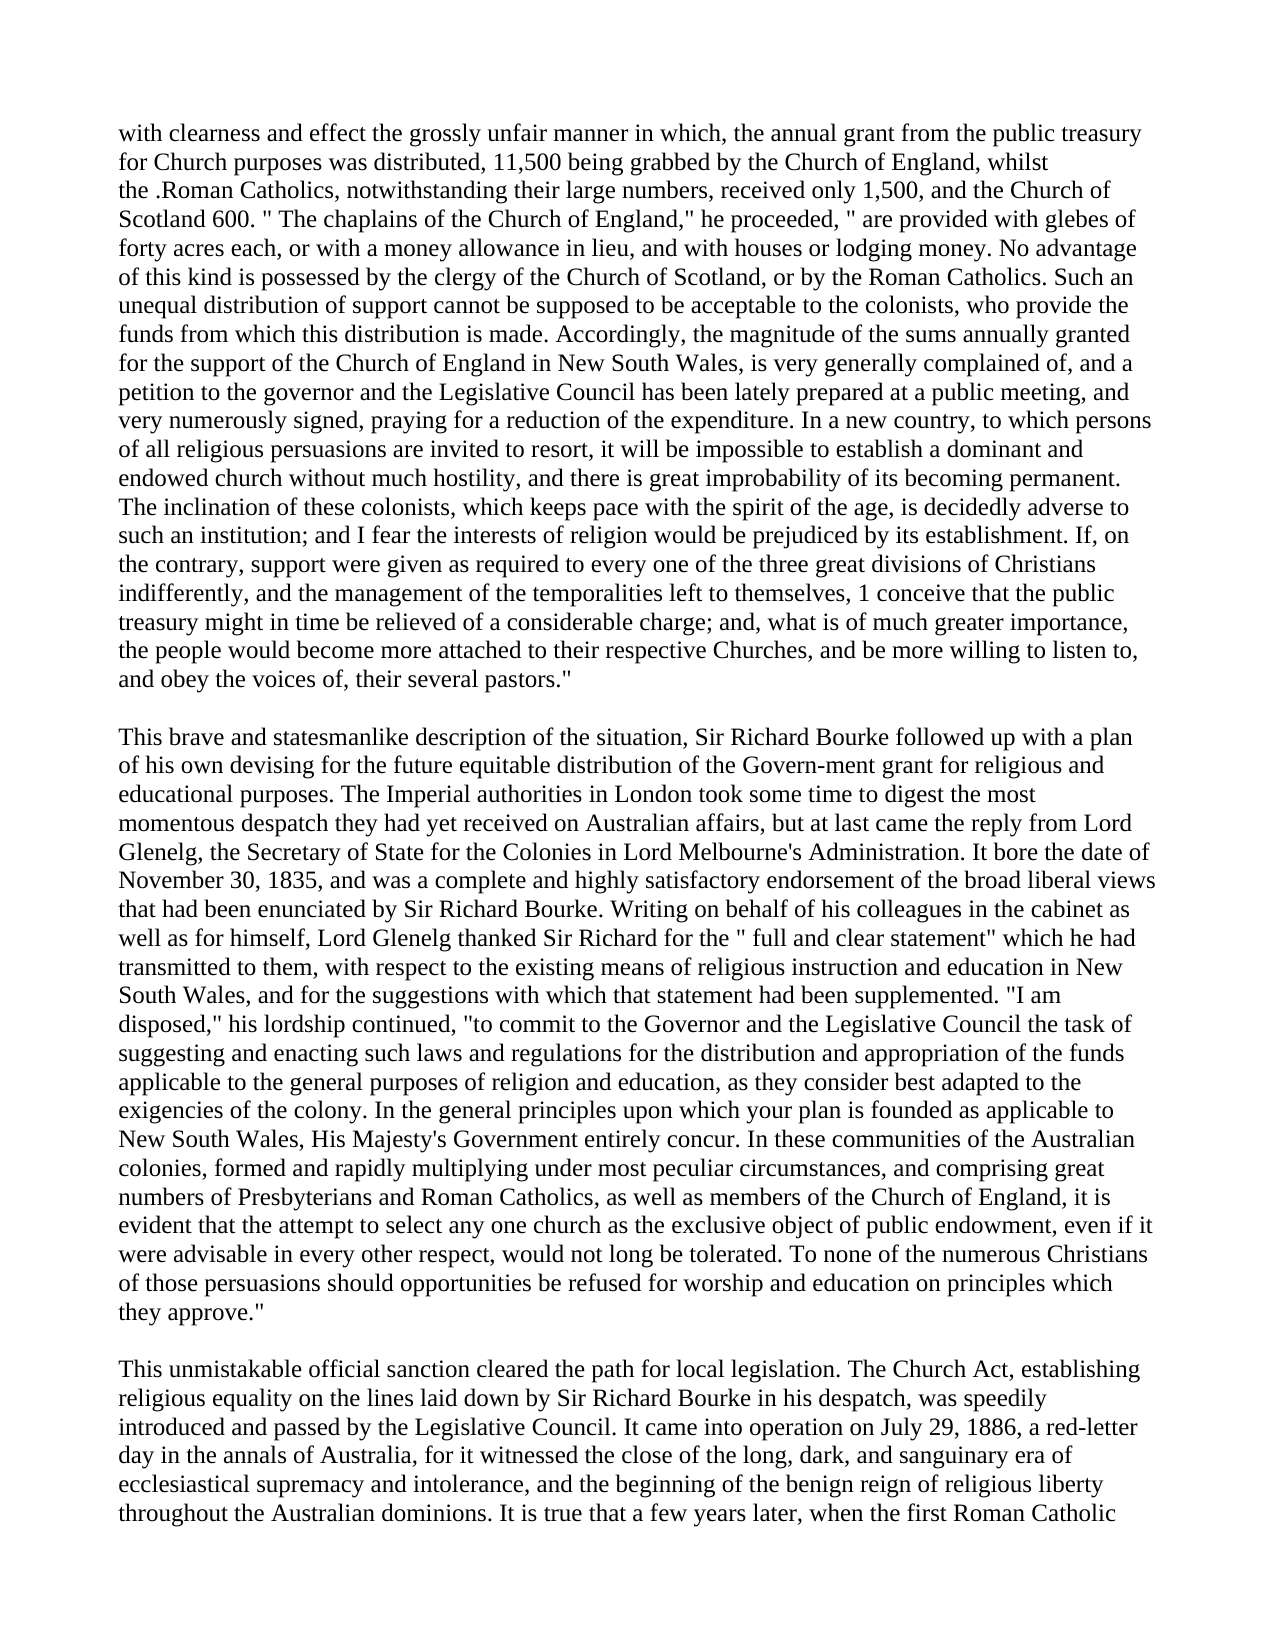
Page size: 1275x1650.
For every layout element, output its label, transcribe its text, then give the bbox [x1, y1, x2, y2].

text This unmistakable official sanction cleared the path for local legislation. The Church Act, establishing religious equality on the lines laid down by Sir Richard Bourke in his despatch, was speedily introduced and passed by the Legislative Council. It came into operation on July 29, 1886, a red-letter day in the annals of Australia, for it witnessed the close of the long, dark, and sanguinary era of ecclesiastical supremacy and intolerance, and the beginning of the benign reign of religious liberty throughout the Australian dominions. It is true that a few years later, when the first Roman Catholic [118, 1354, 1157, 1527]
text with clearness and effect the grossly unfair manner in which, the annual grant from the public treasury for Church purposes was distributed, 11,500 being grabbed by the Church of England, whilst the .Roman Catholics, notwithstanding their large numbers, received only 1,500, and the Church of Scotland 600. " The chaplains of the Church of England," he proceeded, " are provided with glebes of forty acres each, or with a money allowance in lieu, and with houses or lodging money. No advantage of this kind is possessed by the clergy of the Church of Scotland, or by the Roman Catholics. Such an unequal distribution of support cannot be supposed to be acceptable to the colonists, who provide the funds from which this distribution is made. Accordingly, the magnitude of the sums annually granted for the support of the Church of England in New South Wales, is very generally complained of, and a petition to the governor and the Legislative Council has been lately prepared at a public meeting, and very numerously signed, praying for a reduction of the expenditure. In a new country, to which persons of all religious persuasions are invited to resort, it will be impossible to establish a dominant and endowed church without much hostility, and there is great improbability of its becoming permanent. The inclination of these colonists, which keeps pace with the spirit of the age, is decidedly adverse to such an institution; and I fear the interests of religion would be prejudiced by its establishment. If, on the contrary, support were given as required to every one of the three great divisions of Christians indifferently, and the management of the temporalities left to themselves, 1 conceive that the public treasury might in time be relieved of a considerable charge; and, what is of much greater importance, the people would become more attached to their respective Churches, and be more willing to listen to, and obey the voices of, their several pastors." [118, 118, 1157, 693]
text This brave and statesmanlike description of the situation, Sir Richard Bourke followed up with a plan of his own devising for the future equitable distribution of the Govern-ment grant for religious and educational purposes. The Imperial authorities in London took some time to digest the most momentous despatch they had yet received on Australian affairs, but at last came the reply from Lord Glenelg, the Secretary of State for the Colonies in Lord Melbourne's Administration. It bore the date of November 30, 1835, and was a complete and highly satisfactory endorsement of the broad liberal views that had been enunciated by Sir Richard Bourke. Writing on behalf of his colleagues in the cabinet as well as for himself, Lord Glenelg thanked Sir Richard for the " full and clear statement" which he had transmitted to them, with respect to the existing means of religious instruction and education in New South Wales, and for the suggestions with which that statement had been supplemented. "I am disposed," his lordship continued, "to commit to the Governor and the Legislative Council the task of suggesting and enacting such laws and regulations for the distribution and appropriation of the funds applicable to the general purposes of religion and education, as they consider best adapted to the exigencies of the colony. In the general principles upon which your plan is founded as applicable to New South Wales, His Majesty's Government entirely concur. In these communities of the Australian colonies, formed and rapidly multiplying under most peculiar circumstances, and comprising great numbers of Presbyterians and Roman Catholics, as well as members of the Church of England, it is evident that the attempt to select any one church as the exclusive object of public endowment, even if it were advisable in every other respect, would not long be tolerated. To none of the numerous Christians of those persuasions should opportunities be refused for worship and education on principles which they approve." [118, 722, 1157, 1326]
